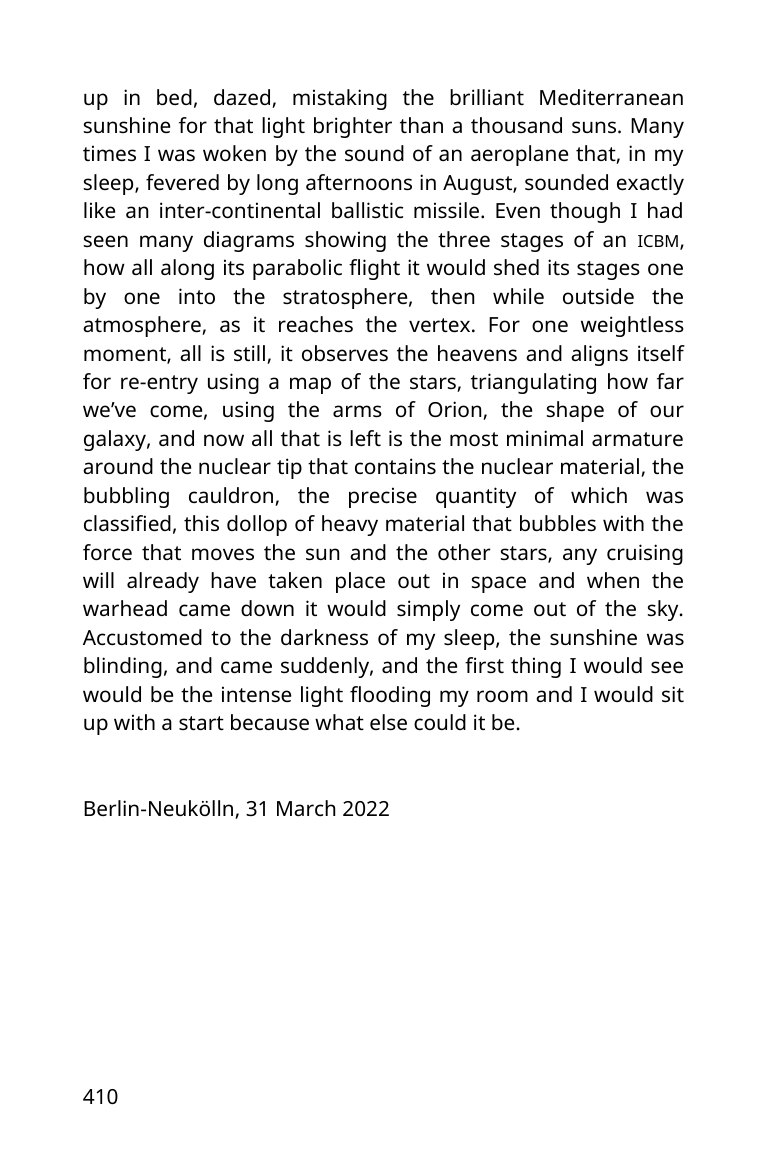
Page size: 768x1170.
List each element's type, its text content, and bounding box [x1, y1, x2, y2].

text up in bed, dazed, mistaking the brilliant Mediterranean sunshine for that light brighter than a thousand suns. Many times I was woken by the sound of an aeroplane that, in my sleep, fevered by long afternoons in August, sounded exactly like an inter-continental ballistic missile. Even though I had seen many diagrams showing the three stages of an icbm, how all along its parabolic flight it would shed its stages one by one into the stratosphere, then while outside the atmosphere, as it reaches the vertex. For one weightless moment, all is still, it observes the heavens and aligns itself for re-entry using a map of the stars, triangulating how far we’ve come, using the arms of Orion, the shape of our galaxy, and now all that is left is the most minimal armature around the nuclear tip that contains the nuclear material, the bubbling cauldron, the precise quantity of which was classified, this dollop of heavy material that bubbles with the force that moves the sun and the other stars, any cruising will already have taken place out in space and when the warhead came down it would simply come out of the sky. Accustomed to the darkness of my sleep, the sunshine was blinding, and came suddenly, and the first thing I would see would be the intense light flooding my room and I would sit up with a start because what else could it be. [83, 83, 685, 737]
text Berlin-Neukölln, 31 March 2022 [83, 794, 685, 822]
